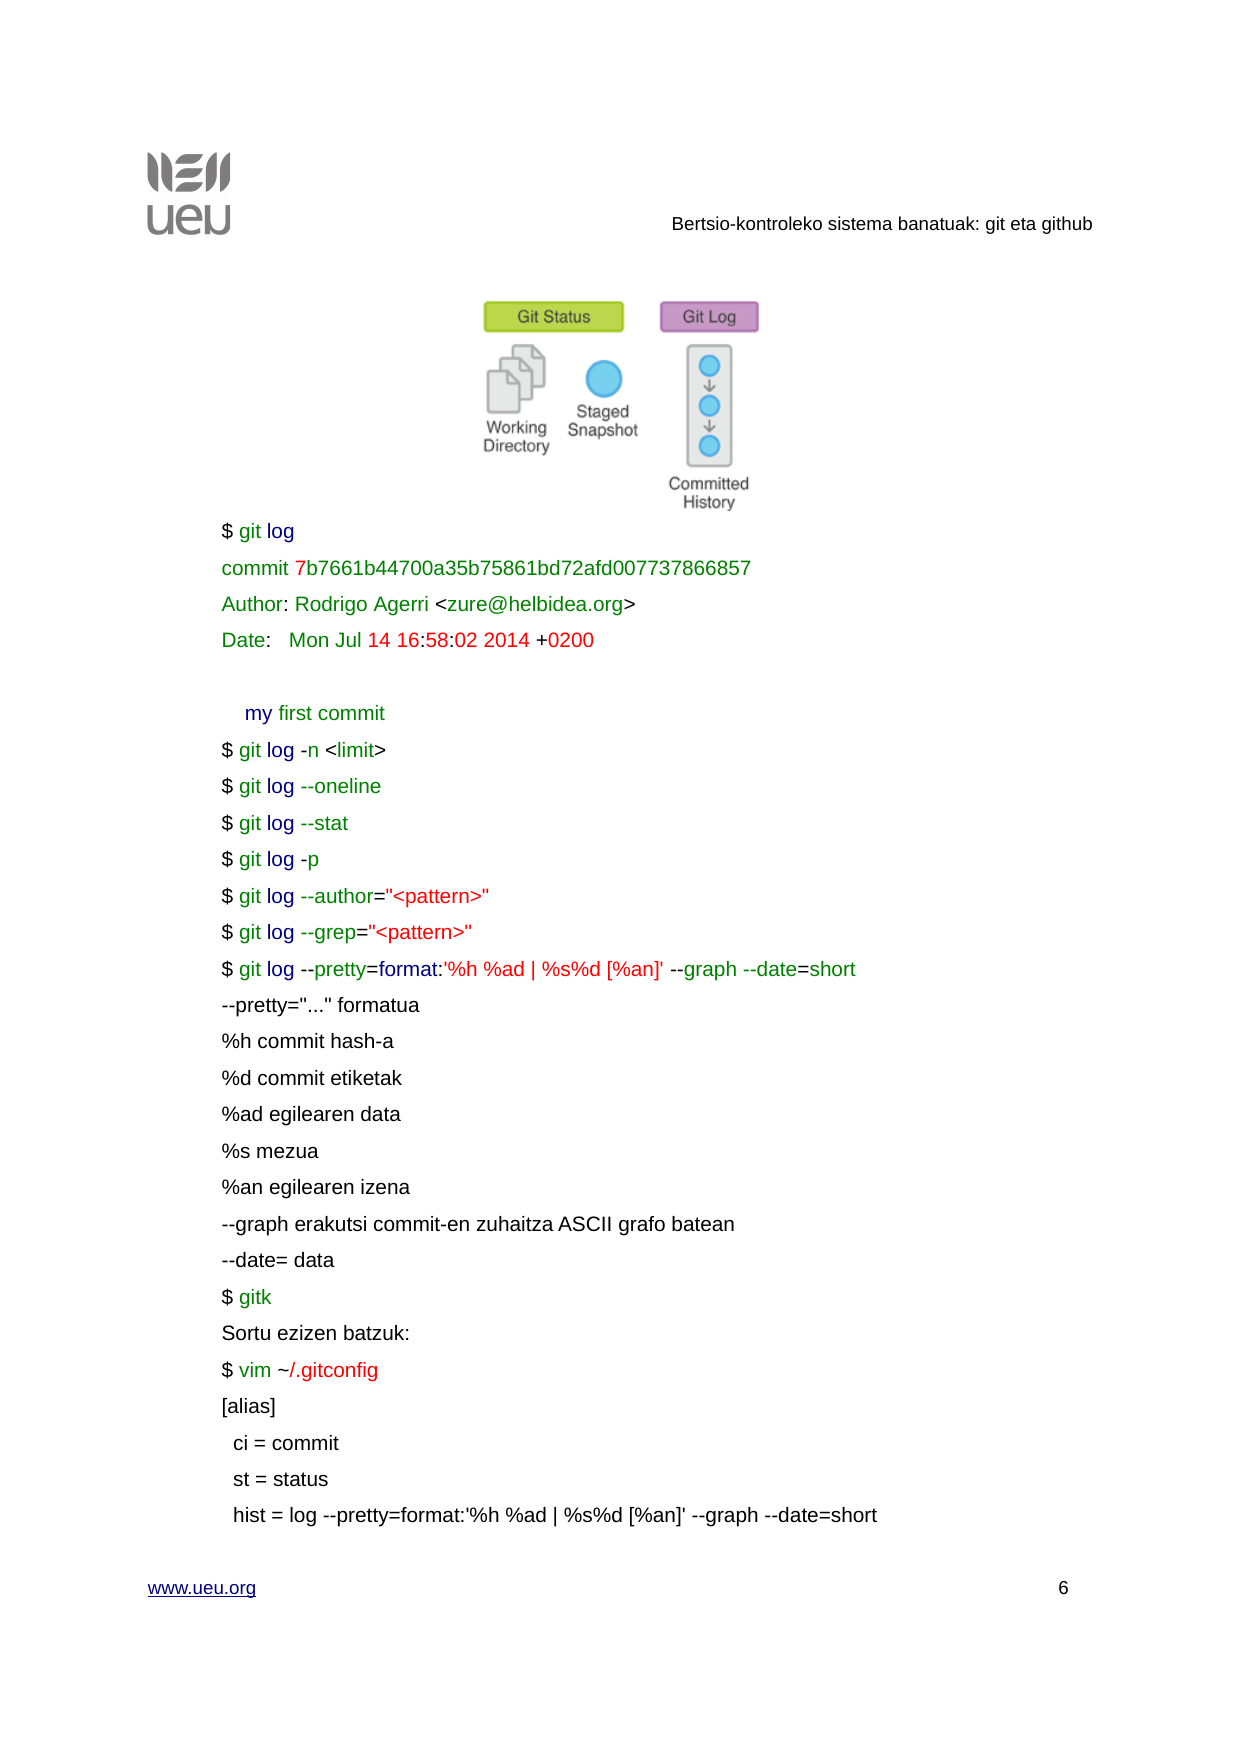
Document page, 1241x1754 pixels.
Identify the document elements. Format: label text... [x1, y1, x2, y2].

text my first commit [221, 701, 1093, 725]
text %d commit etiketak [221, 1066, 1093, 1090]
text $ git log --pretty=format:'%h %ad | %s%d [%an]' --graph --date=short [221, 956, 1093, 980]
text %ad egilearen data [221, 1102, 1093, 1126]
text %an egilearen izena [221, 1175, 1093, 1199]
text $ git log [221, 519, 1093, 543]
text [alias] [221, 1394, 1093, 1418]
text commit 7b7661b44700a35b75861bd72afd007737866857 [221, 555, 1093, 579]
text Date: Mon Jul 14 16:58:02 2014 +0200 [221, 628, 1093, 652]
text $ git log --oneline [221, 774, 1093, 798]
picture [147, 152, 231, 235]
picture [480, 300, 760, 516]
text hist = log --pretty=format:'%h %ad | %s%d [%an]' --graph --date=short [221, 1503, 1093, 1527]
text --date= data [221, 1248, 1093, 1272]
text $ git log -p [221, 847, 1093, 871]
text $ git log -n <limit> [221, 738, 1093, 762]
text $ git log --author="<pattern>" [221, 883, 1093, 907]
text %h commit hash-a [221, 1029, 1093, 1053]
text --graph erakutsi commit-en zuhaitza ASCII grafo batean [221, 1212, 1093, 1236]
text st = status [221, 1467, 1093, 1491]
text Sortu ezizen batzuk: [221, 1321, 1093, 1345]
text --pretty="..." formatua [221, 993, 1093, 1017]
text $ git log --grep="<pattern>" [221, 920, 1093, 944]
text Author: Rodrigo Agerri <zure@helbidea.org> [221, 592, 1093, 616]
text $ vim ~/.gitconfig [221, 1357, 1093, 1381]
text $ git log --stat [221, 811, 1093, 834]
text $ gitk [221, 1284, 1093, 1308]
text %s mezua [221, 1139, 1093, 1163]
text ci = commit [221, 1430, 1093, 1454]
